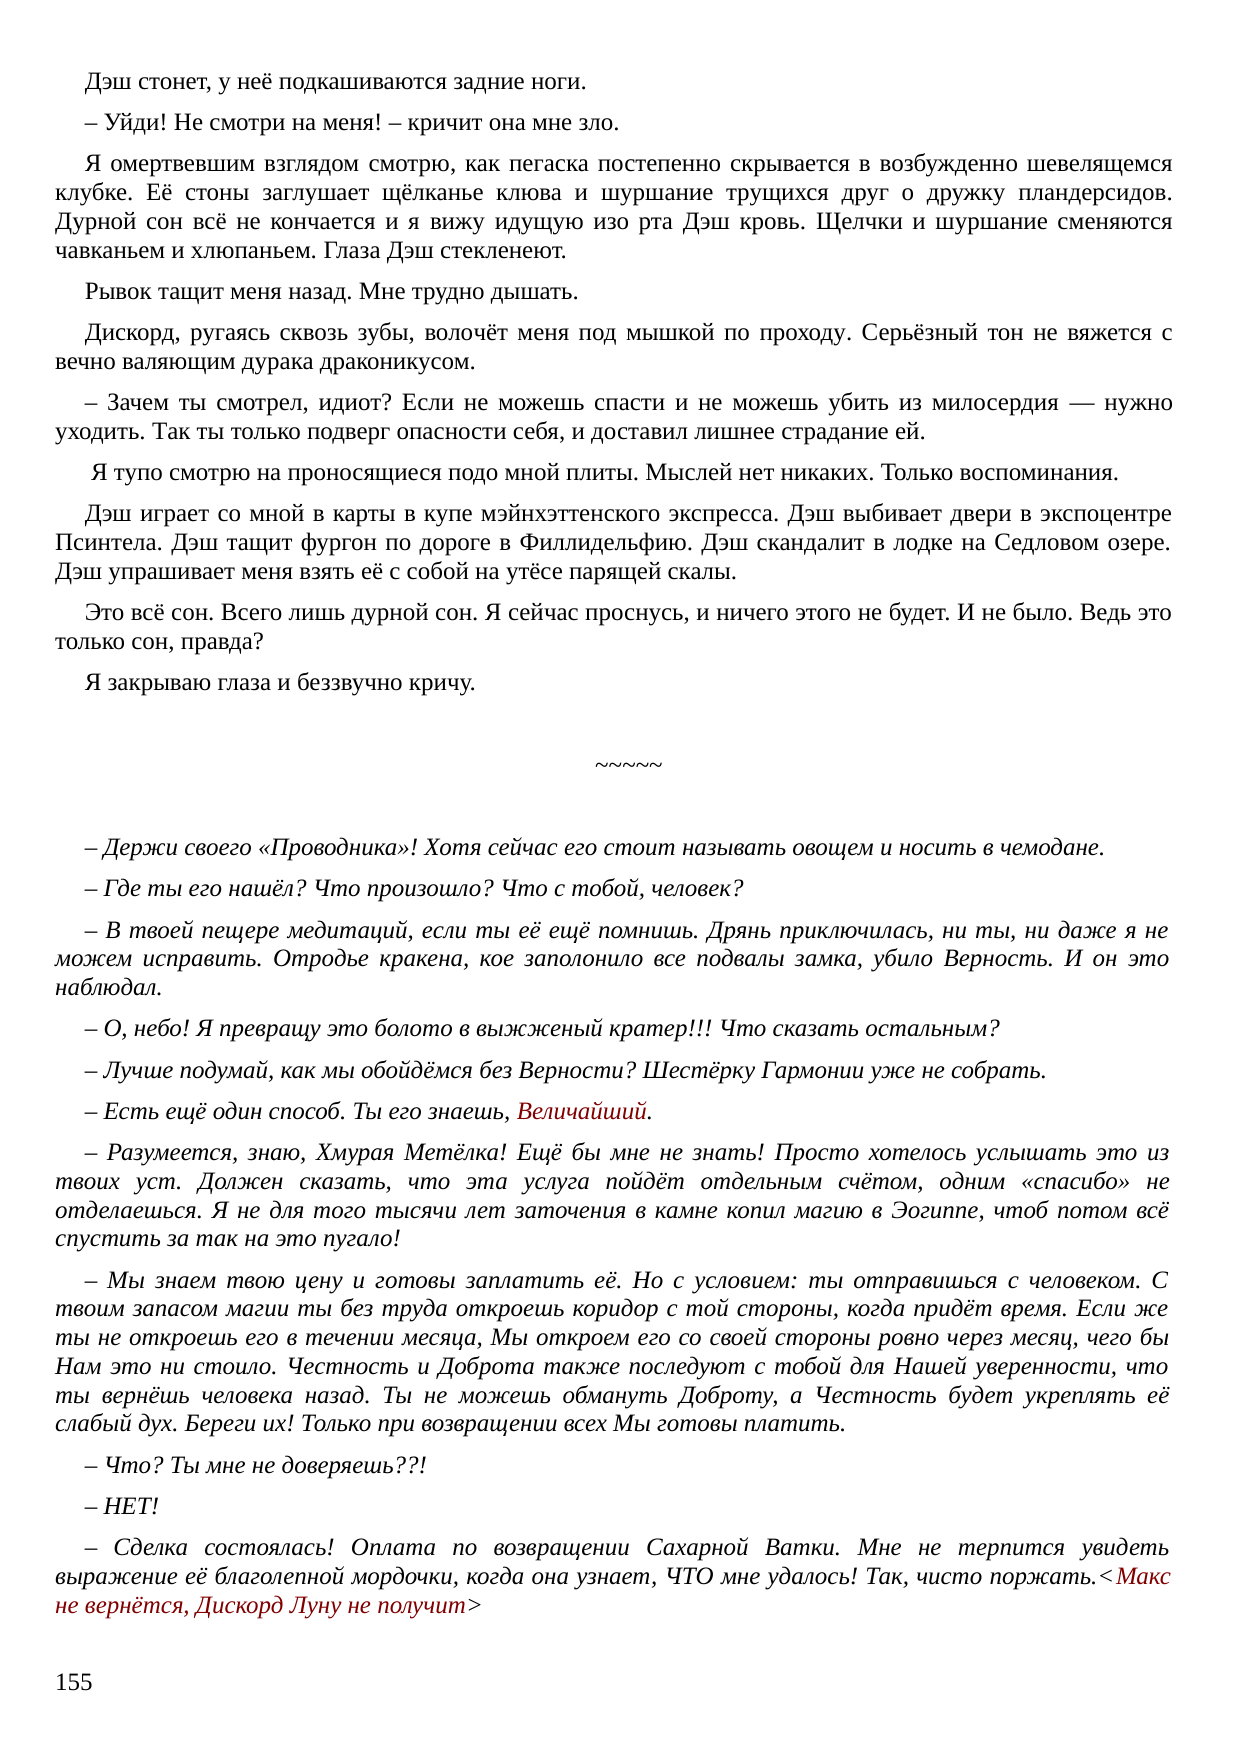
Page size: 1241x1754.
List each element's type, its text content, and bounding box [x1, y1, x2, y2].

text – Сделка состоялась! Оплата по возвращении Сахарной Ватки. Мне не терпится увидеть выражение её благолепной мордочки, когда она узнает, ЧТО мне удалось! Так, чисто поржать.<Макс не вернётся, Дискорд Луну не получит> [55, 1532, 1173, 1618]
text Я тупо смотрю на проносящиеся подо мной плиты. Мыслей нет никаких. Только воспоминания. [55, 457, 1173, 486]
text – В твоей пещере медитаций, если ты её ещё помнишь. Дрянь приключилась, ни ты, ни даже я не можем исправить. Отродье кракена, кое заполонило все подвалы замка, убило Верность. И он это наблюдал. [55, 915, 1173, 1001]
text – Лучше подумай, как мы обойдёмся без Верности? Шестёрку Гармонии уже не собрать. [55, 1055, 1173, 1083]
text Я закрываю глаза и беззвучно кричу. [55, 667, 1173, 696]
text – Держи своего «Проводника»! Хотя сейчас его стоит называть овощем и носить в чемодане. [55, 832, 1173, 861]
text – НЕТ! [55, 1491, 1173, 1520]
text – Уйди! Не смотри на меня! – кричит она мне зло. [55, 107, 1173, 136]
text Рывок тащит меня назад. Мне трудно дышать. [55, 276, 1173, 305]
text Дэш стонет, у неё подкашиваются задние ноги. [55, 66, 1173, 95]
text Дэш играет со мной в карты в купе мэйнхэттенского экспресса. Дэш выбивает двери в экспоцентре Псинтела. Дэш тащит фургон по дороге в Филлидельфию. Дэш скандалит в лодке на Седловом озере. Дэш упрашивает меня взять её с собой на утёсе парящей скалы. [55, 498, 1173, 585]
text – Что? Ты мне не доверяешь??! [55, 1450, 1173, 1478]
text Я омертвевшим взглядом смотрю, как пегаска постепенно скрывается в возбужденно шевелящемся клубке. Её стоны заглушает щёлканье клюва и шуршание трущихся друг о дружку пландерсидов. Дурной сон всё не кончается и я вижу идущую изо рта Дэш кровь. Щелчки и шуршание сменяются чавканьем и хлюпаньем. Глаза Дэш стекленеют. [55, 148, 1173, 263]
text – Есть ещё один способ. Ты его знаешь, Величайший. [55, 1096, 1173, 1125]
text ~~~~~ [55, 750, 1173, 778]
text – Где ты его нашёл? Что произошло? Что с тобой, человек? [55, 873, 1173, 902]
text – Мы знаем твою цену и готовы заплатить её. Но с условием: ты отправишься с человеком. С твоим запасом магии ты без труда откроешь коридор с той стороны, когда придёт время. Если же ты не откроешь его в течении месяца, Мы откроем его со своей стороны ровно через месяц, чего бы Нам это ни стоило. Честность и Доброта также последуют с тобой для Нашей уверенности, что ты вернёшь человека назад. Ты не можешь обмануть Доброту, а Честность будет укреплять её слабый дух. Береги их! Только при возвращении всех Мы готовы платить. [55, 1265, 1173, 1437]
text Это всё сон. Всего лишь дурной сон. Я сейчас проснусь, и ничего этого не будет. И не было. Ведь это только сон, правда? [55, 597, 1173, 655]
text Дискорд, ругаясь сквозь зубы, волочёт меня под мышкой по проходу. Серьёзный тон не вяжется с вечно валяющим дурака драконикусом. [55, 317, 1173, 375]
text – Разумеется, знаю, Хмурая Метёлка! Ещё бы мне не знать! Просто хотелось услышать это из твоих уст. Должен сказать, что эта услуга пойдёт отдельным счётом, одним «спасибо» не отделаешься. Я не для того тысячи лет заточения в камне копил магию в Эогиппе, чтоб потом всё спустить за так на это пугало! [55, 1137, 1173, 1252]
text – Зачем ты смотрел, идиот? Если не можешь спасти и не можешь убить из милосердия — нужно уходить. Так ты только подверг опасности себя, и доставил лишнее страдание ей. [55, 387, 1173, 445]
text – О, небо! Я превращу это болото в выжженый кратер!!! Что сказать остальным? [55, 1013, 1173, 1042]
